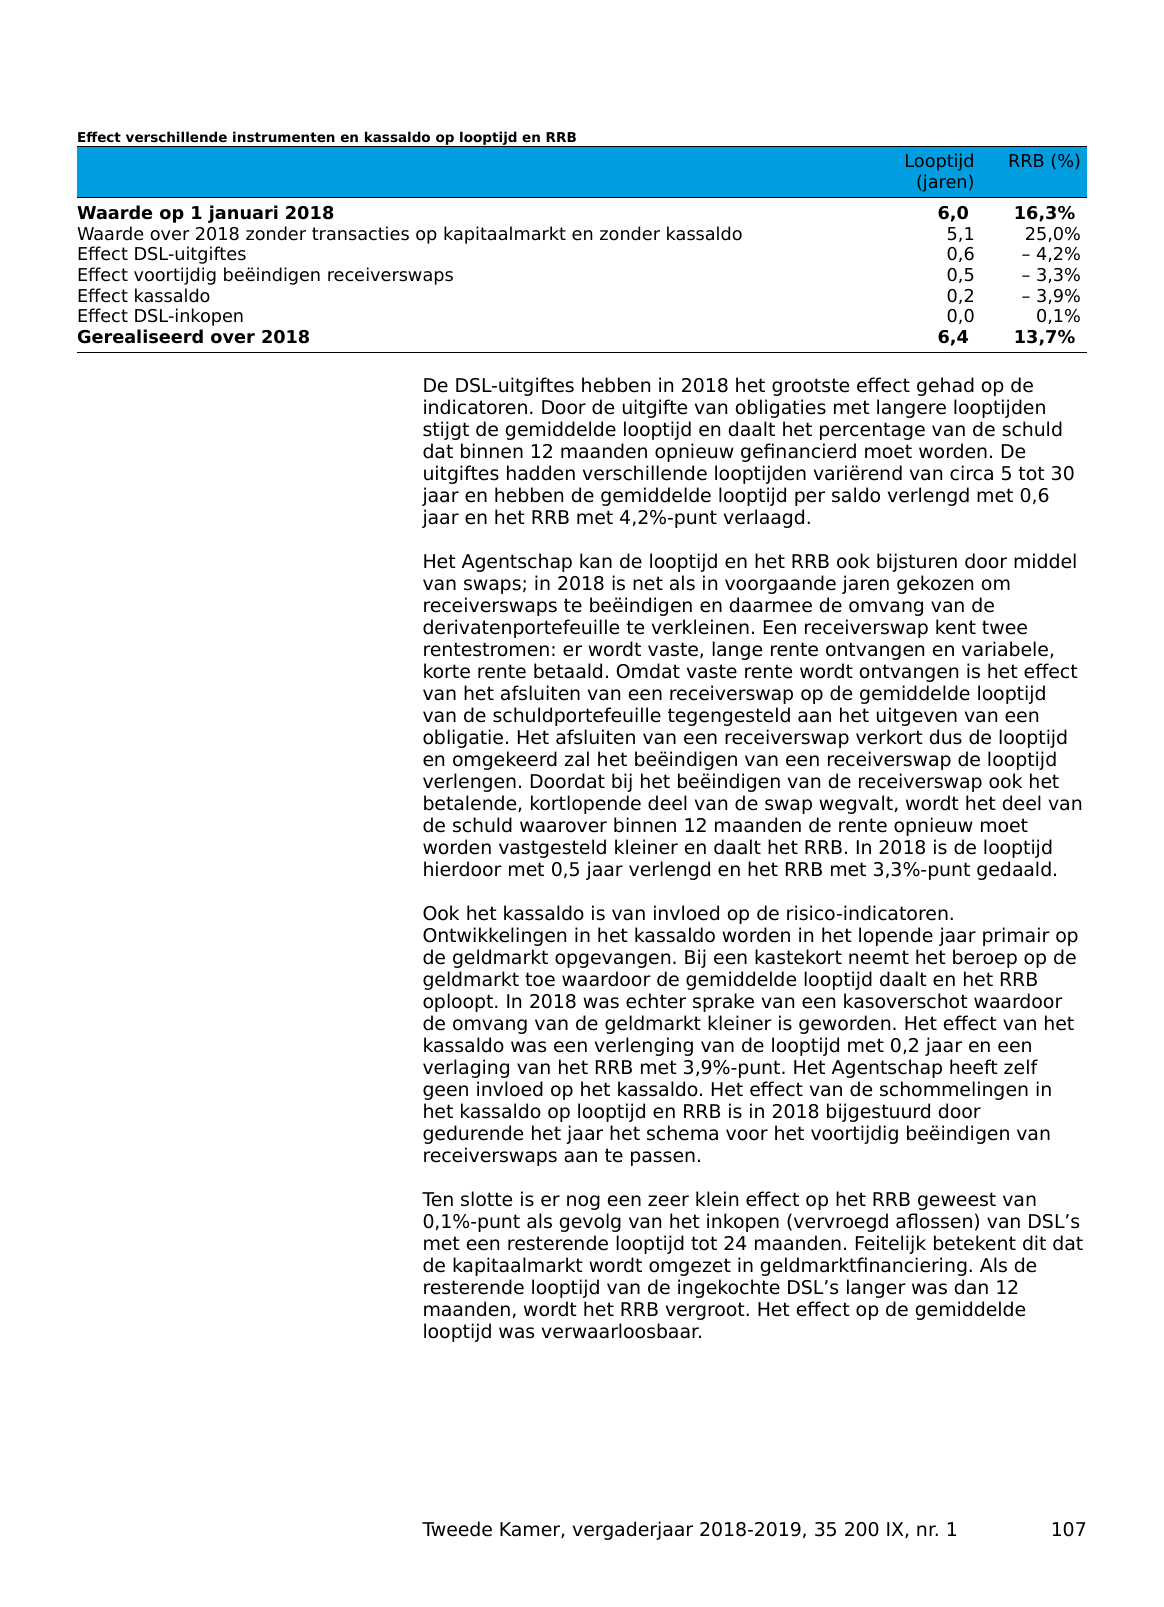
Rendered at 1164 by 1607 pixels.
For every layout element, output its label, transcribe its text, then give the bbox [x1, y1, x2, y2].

table_cell 0,0 [874, 306, 980, 327]
table_cell Looptijd (jaren) [874, 147, 980, 197]
table_cell 16,3% [980, 198, 1087, 224]
table_cell 6,0 [874, 198, 980, 224]
table_cell Gerealiseerd over 2018 [77, 327, 874, 352]
table_header Effect verschillende instrumenten en kassaldo op looptijd en RRB [77, 130, 1087, 146]
text Ten slotte is er nog een zeer klein effect op het RRB geweest van 0,1%-punt als gevolg van het inkopen (vervroegd aflossen) van DSL’s met een resterende looptijd tot 24 maanden. Feitelijk betekent dit dat de kapitaalmarkt wordt omgezet in geldmarktfinanciering. Als de resterende looptijd van de ingekochte DSL’s langer was dan 12 maanden, wordt het RRB vergroot. Het effect op de gemiddelde looptijd was verwaarloosbaar. [422, 1189, 1087, 1343]
table_cell 0,2 [874, 286, 980, 306]
table_cell – 3,3% [980, 265, 1087, 286]
table_cell 13,7% [980, 327, 1087, 352]
text De DSL-uitgiftes hebben in 2018 het grootste effect gehad op de indicatoren. Door de uitgifte van obligaties met langere looptijden stijgt de gemiddelde looptijd en daalt het percentage van de schuld dat binnen 12 maanden opnieuw gefinancierd moet worden. De uitgiftes hadden verschillende looptijden variërend van circa 5 tot 30 jaar en hebben de gemiddelde looptijd per saldo verlengd met 0,6 jaar en het RRB met 4,2%-punt verlaagd. [422, 375, 1087, 529]
table_cell Effect kassaldo [77, 286, 874, 306]
table_cell 0,1% [980, 306, 1087, 327]
table_cell – 4,2% [980, 244, 1087, 265]
table_cell 6,4 [874, 327, 980, 352]
table_cell 25,0% [980, 224, 1087, 244]
table_cell 0,5 [874, 265, 980, 286]
table_cell Waarde op 1 januari 2018 [77, 198, 874, 224]
text Het Agentschap kan de looptijd en het RRB ook bijsturen door middel van swaps; in 2018 is net als in voorgaande jaren gekozen om receiverswaps te beëindigen en daarmee de omvang van de derivatenportefeuille te verkleinen. Een receiverswap kent twee rentestromen: er wordt vaste, lange rente ontvangen en variabele, korte rente betaald. Omdat vaste rente wordt ontvangen is het effect van het afsluiten van een receiverswap op de gemiddelde looptijd van de schuldportefeuille tegengesteld aan het uitgeven van een obligatie. Het afsluiten van een receiverswap verkort dus de looptijd en omgekeerd zal het beëindigen van een receiverswap de looptijd verlengen. Doordat bij het beëindigen van de receiverswap ook het betalende, kortlopende deel van de swap wegvalt, wordt het deel van de schuld waarover binnen 12 maanden de rente opnieuw moet worden vastgesteld kleiner en daalt het RRB. In 2018 is de looptijd hierdoor met 0,5 jaar verlengd en het RRB met 3,3%-punt gedaald. [422, 551, 1087, 881]
table_cell Effect DSL-uitgiftes [77, 244, 874, 265]
table_cell Effect DSL-inkopen [77, 306, 874, 327]
table_cell Effect voortijdig beëindigen receiverswaps [77, 265, 874, 286]
table_cell 0,6 [874, 244, 980, 265]
text Ook het kassaldo is van invloed op de risico-indicatoren. Ontwikkelingen in het kassaldo worden in het lopende jaar primair op de geldmarkt opgevangen. Bij een kastekort neemt het beroep op de geldmarkt toe waardoor de gemiddelde looptijd daalt en het RRB oploopt. In 2018 was echter sprake van een kasoverschot waardoor de omvang van de geldmarkt kleiner is geworden. Het effect van het kassaldo was een verlenging van de looptijd met 0,2 jaar en een verlaging van het RRB met 3,9%-punt. Het Agentschap heeft zelf geen invloed op het kassaldo. Het effect van de schommelingen in het kassaldo op looptijd en RRB is in 2018 bijgestuurd door gedurende het jaar het schema voor het voortijdig beëindigen van receiverswaps aan te passen. [422, 903, 1087, 1167]
table_cell [77, 147, 874, 197]
table_cell Waarde over 2018 zonder transacties op kapitaalmarkt en zonder kassaldo [77, 224, 874, 244]
table_cell 5,1 [874, 224, 980, 244]
table_cell – 3,9% [980, 286, 1087, 306]
table_cell RRB (%) [980, 147, 1087, 197]
